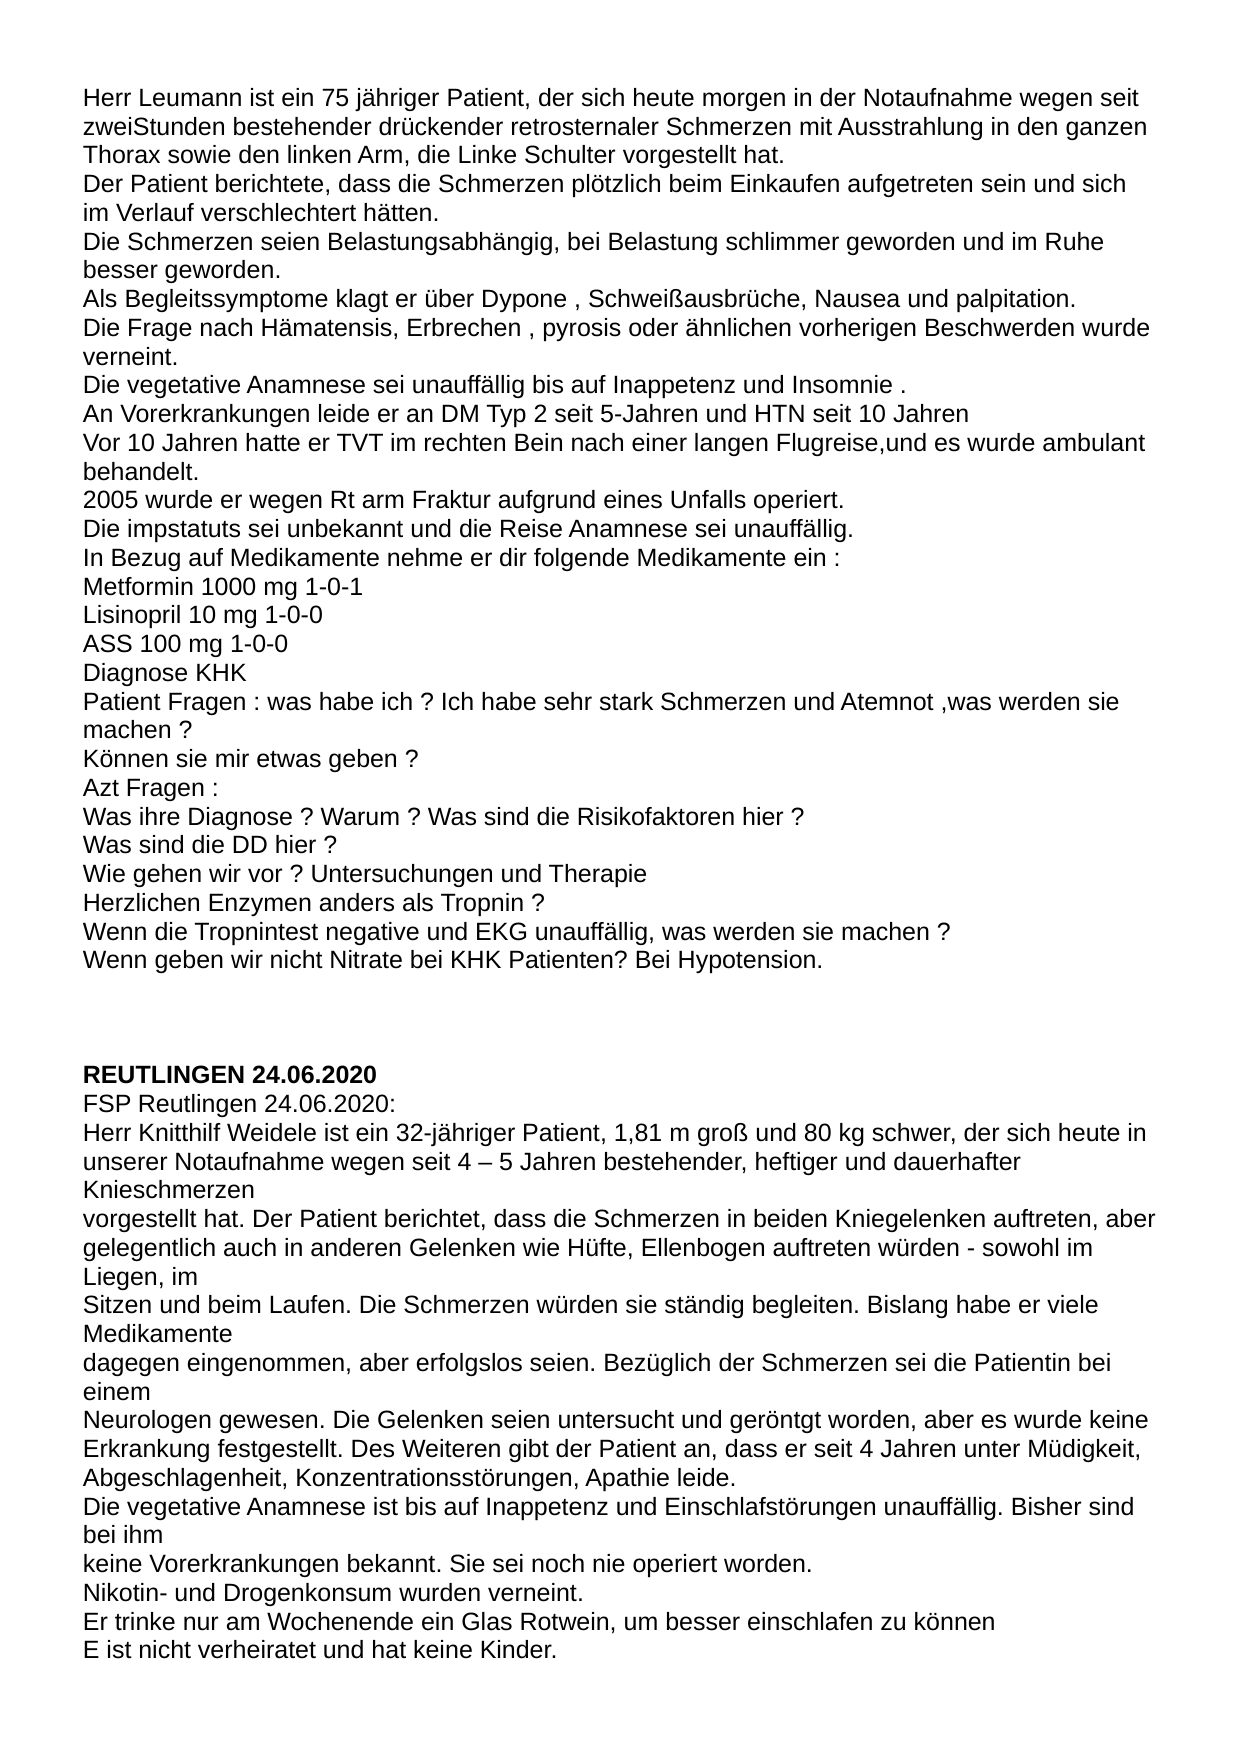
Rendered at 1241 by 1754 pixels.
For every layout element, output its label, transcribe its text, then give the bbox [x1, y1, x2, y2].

text Lisinopril 10 mg 1-0-0 [83, 600, 1157, 629]
text keine Vorerkrankungen bekannt. Sie sei noch nie operiert worden. [83, 1549, 1157, 1578]
text FSP Reutlingen 24.06.2020: [83, 1089, 1157, 1118]
text Die vegetative Anamnese ist bis auf Inappetenz und Einschlafstörungen unauffällig. Bisher sind bei ihm [83, 1491, 1157, 1549]
text In Bezug auf Medikamente nehme er dir folgende Medikamente ein : [83, 543, 1157, 571]
text E ist nicht verheiratet und hat keine Kinder. [83, 1635, 1157, 1664]
text unserer Notaufnahme wegen seit 4 – 5 Jahren bestehender, heftiger und dauerhafter Knieschmerzen [83, 1146, 1157, 1204]
text Der Patient berichtete, dass die Schmerzen plötzlich beim Einkaufen aufgetreten sein und sich im Verlauf verschlechtert hätten. [83, 169, 1157, 226]
text Was sind die DD hier ? [83, 830, 1157, 859]
text Die Schmerzen seien Belastungsabhängig, bei Belastung schlimmer geworden und im Ruhe besser geworden. [83, 226, 1157, 284]
text Herr Knitthilf Weidele ist ein 32-jähriger Patient, 1,81 m groß und 80 kg schwer, der sich heute in [83, 1118, 1157, 1146]
text Sitzen und beim Laufen. Die Schmerzen würden sie ständig begleiten. Bislang habe er viele Medikamente [83, 1290, 1157, 1348]
text Als Begleitssymptome klagt er über Dypone , Schweißausbrüche, Nausea und palpitation. [83, 284, 1157, 313]
text Metformin 1000 mg 1-0-1 [83, 571, 1157, 600]
text Wenn geben wir nicht Nitrate bei KHK Patienten? Bei Hypotension. [83, 945, 1157, 974]
text Neurologen gewesen. Die Gelenken seien untersucht und geröntgt worden, aber es wurde keine [83, 1405, 1157, 1434]
text vorgestellt hat. Der Patient berichtet, dass die Schmerzen in beiden Kniegelenken auftreten, aber [83, 1204, 1157, 1233]
text ASS 100 mg 1-0-0 [83, 629, 1157, 658]
text Er trinke nur am Wochenende ein Glas Rotwein, um besser einschlafen zu können [83, 1606, 1157, 1635]
text Können sie mir etwas geben ? [83, 744, 1157, 773]
text dagegen eingenommen, aber erfolgslos seien. Bezüglich der Schmerzen sei die Patientin bei einem [83, 1348, 1157, 1405]
text Die vegetative Anamnese sei unauffällig bis auf Inappetenz und Insomnie . [83, 370, 1157, 399]
text Was ihre Diagnose ? Warum ? Was sind die Risikofaktoren hier ? [83, 801, 1157, 830]
text verneint. [83, 341, 1157, 370]
text gelegentlich auch in anderen Gelenken wie Hüfte, Ellenbogen auftreten würden - sowohl im Liegen, im [83, 1233, 1157, 1290]
text Die impstatuts sei unbekannt und die Reise Anamnese sei unauffällig. [83, 514, 1157, 543]
text Erkrankung festgestellt. Des Weiteren gibt der Patient an, dass er seit 4 Jahren unter Müdigkeit, [83, 1434, 1157, 1463]
text Vor 10 Jahren hatte er TVT im rechten Bein nach einer langen Flugreise,und es wurde ambulant [83, 428, 1157, 456]
text Wenn die Tropnintest negative und EKG unauffällig, was werden sie machen ? [83, 916, 1157, 945]
text Herr Leumann ist ein 75 jähriger Patient, der sich heute morgen in der Notaufnahme wegen seit zweiStunden bestehender drückender retrosternaler Schmerzen mit Ausstrahlung in den ganzen Thorax sowie den linken Arm, die Linke Schulter vorgestellt hat. [83, 83, 1157, 169]
text Nikotin- und Drogenkonsum wurden verneint. [83, 1578, 1157, 1606]
text Patient Fragen : was habe ich ? Ich habe sehr stark Schmerzen und Atemnot ,was werden sie machen ? [83, 686, 1157, 744]
text Abgeschlagenheit, Konzentrationsstörungen, Apathie leide. [83, 1463, 1157, 1491]
text Wie gehen wir vor ? Untersuchungen und Therapie [83, 859, 1157, 888]
text Die Frage nach Hämatensis, Erbrechen , pyrosis oder ähnlichen vorherigen Beschwerden wurde [83, 313, 1157, 341]
text 2005 wurde er wegen Rt arm Fraktur aufgrund eines Unfalls operiert. [83, 485, 1157, 514]
text Herzlichen Enzymen anders als Tropnin ? [83, 888, 1157, 916]
text Azt Fragen : [83, 773, 1157, 801]
text An Vorerkrankungen leide er an DM Typ 2 seit 5-Jahren und HTN seit 10 Jahren [83, 399, 1157, 428]
text behandelt. [83, 456, 1157, 485]
text REUTLINGEN 24.06.2020 [83, 1060, 1157, 1089]
text Diagnose KHK [83, 658, 1157, 686]
